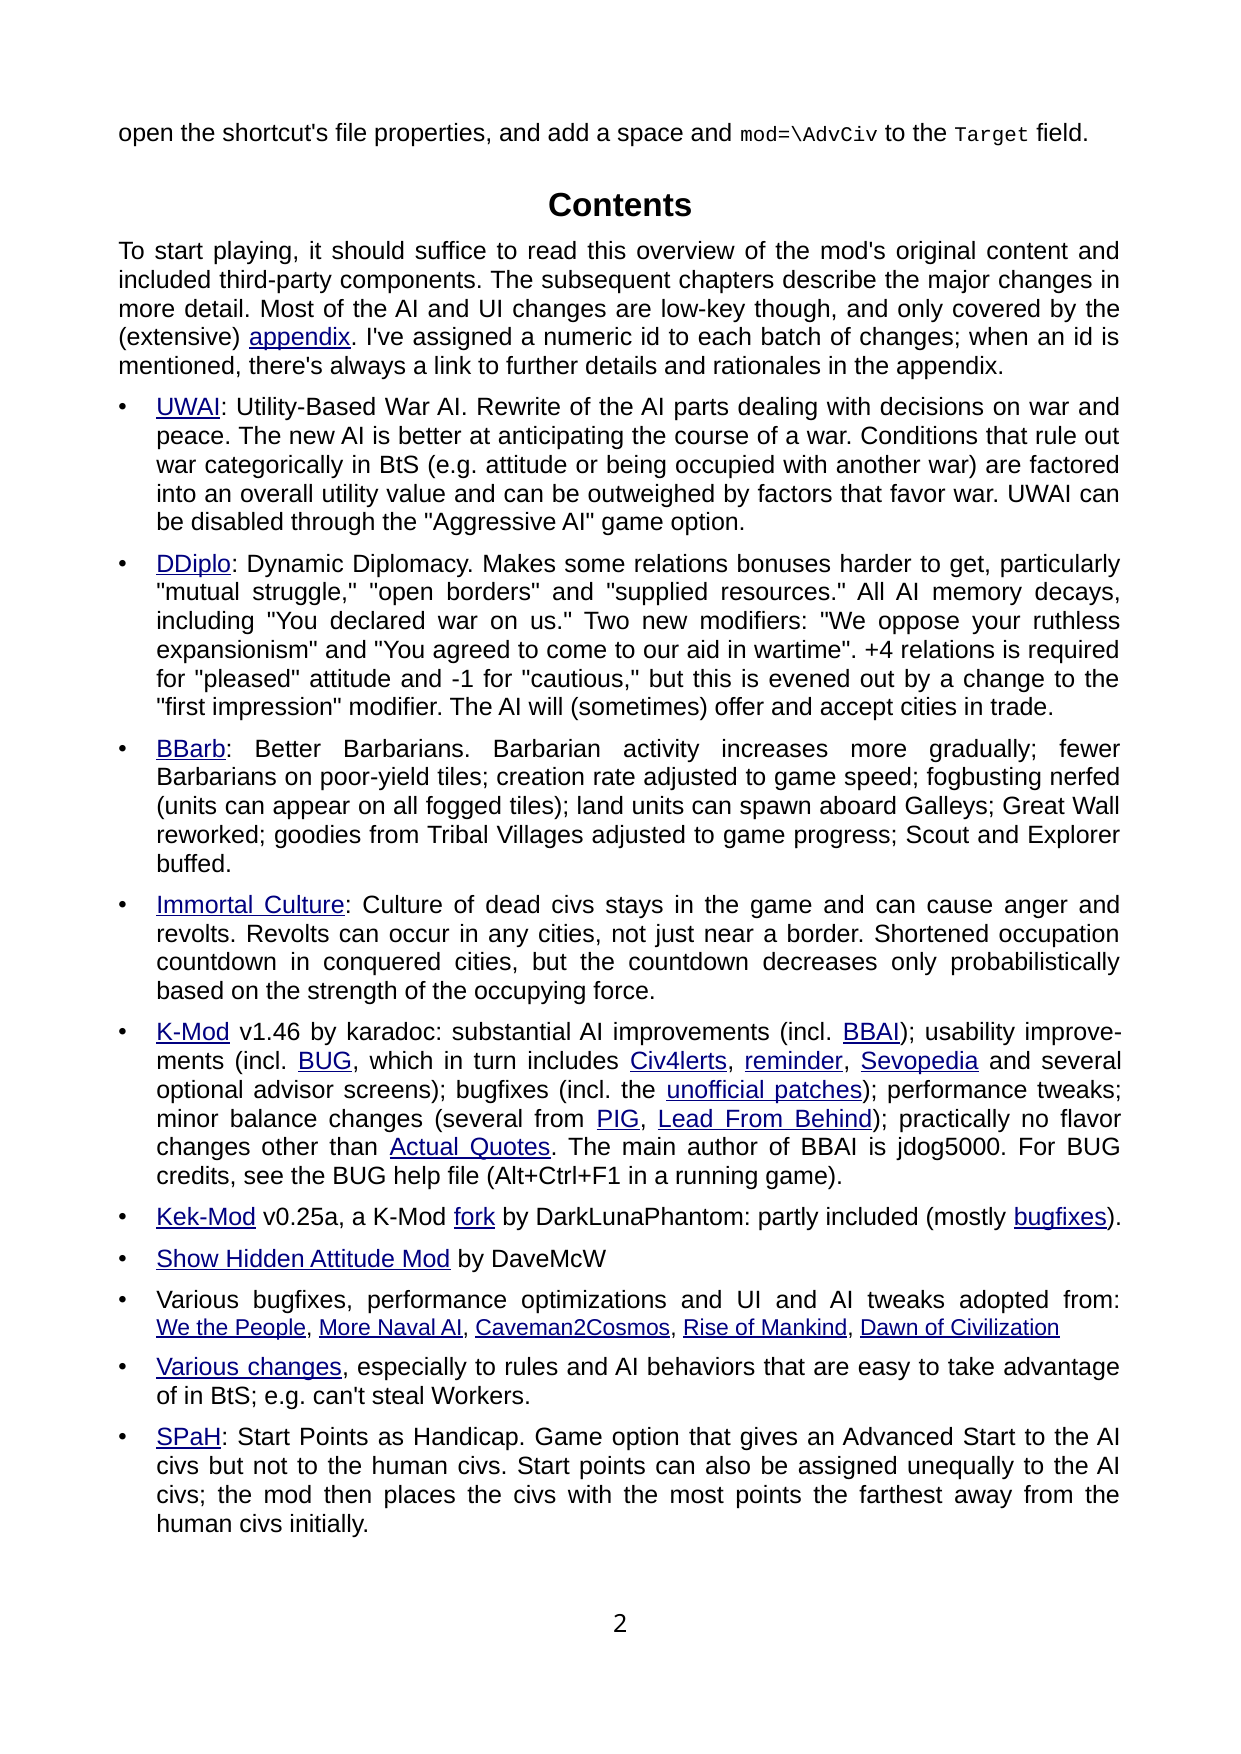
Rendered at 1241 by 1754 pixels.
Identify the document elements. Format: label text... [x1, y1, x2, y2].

list K-Mod v1.46 by karadoc: substantial AI improvements (incl. BBAI); usability improve­ments (incl. BUG, which in turn includes Civ4lerts, reminder, Sevopedia and several optional advisor screens); bugfixes (incl. the unofficial patches); performance tweaks; minor balance changes (several from PIG, Lead From Behind); practically no flavor changes other than Actual Quotes. The main author of BBAI is jdog5000. For BUG credits, see the BUG help file (Alt+Ctrl+F1 in a running game). [118, 1017, 1122, 1190]
list Immortal Culture: Culture of dead civs stays in the game and can cause anger and revolts. Revolts can occur in any cities, not just near a border. Shortened occupation countdown in conquered cities, but the countdown decreases only probabilistically based on the strength of the occupying force. [118, 890, 1122, 1005]
list Kek-Mod v0.25a, a K-Mod fork by DarkLunaPhantom: partly included (mostly bugfixes). [118, 1202, 1122, 1231]
text open the shortcut's file properties, and add a space and mod=\AdvCiv to the Target field. [118, 118, 1122, 148]
list SPaH: Start Points as Handicap. Game option that gives an Advanced Start to the AI civs but not to the human civs. Start points can also be assigned unequally to the AI civs; the mod then places the civs with the most points the farthest away from the human civs initially. [118, 1422, 1122, 1537]
list BBarb: Better Barbarians. Barbarian activity increases more gradually; fewer Barbarians on poor-yield tiles; creation rate adjusted to game speed; fogbusting nerfed (units can appear on all fogged tiles); land units can spawn aboard Galleys; Great Wall reworked; goodies from Tribal Villages adjusted to game progress; Scout and Explorer buffed. [118, 733, 1122, 877]
list Various bugfixes, performance optimizations and UI and AI tweaks adopted from: We the People, More Naval AI, Caveman2Cosmos, Rise of Mankind, Dawn of Civilization [118, 1285, 1122, 1340]
list Show Hidden Attitude Mod by DaveMcW [118, 1243, 1122, 1272]
list DDiplo: Dynamic Diplomacy. Makes some relations bonuses harder to get, particularly "mutual struggle," "open borders" and "supplied resources." All AI memory decays, including "You declared war on us." Two new modifiers: "We oppose your ruthless expansionism" and "You agreed to come to our aid in wartime". +4 relations is required for "pleased" attitude and -1 for "cautious," but this is evened out by a change to the "first impression" modifier. The AI will (sometimes) offer and accept cities in trade. [118, 548, 1122, 721]
list Various changes, especially to rules and AI behaviors that are easy to take advantage of in BtS; e.g. can't steal Workers. [118, 1352, 1122, 1410]
text To start playing, it should suffice to read this overview of the mod's original content and included third-party components. The subsequent chapters describe the major changes in more detail. Most of the AI and UI changes are low-key though, and only covered by the (extensive) appendix. I've assigned a numeric id to each batch of changes; when an id is mentioned, there's always a link to further details and rationales in the appendix. [118, 236, 1122, 380]
list UWAI: Utility-Based War AI. Rewrite of the AI parts dealing with decisions on war and peace. The new AI is better at anticipating the course of a war. Conditions that rule out war categorically in BtS (e.g. attitude or being occupied with another war) are factored into an overall utility value and can be outweighed by factors that favor war. UWAI can be disabled through the "Aggressive AI" game option. [118, 392, 1122, 536]
subtitle Contents [118, 185, 1122, 224]
